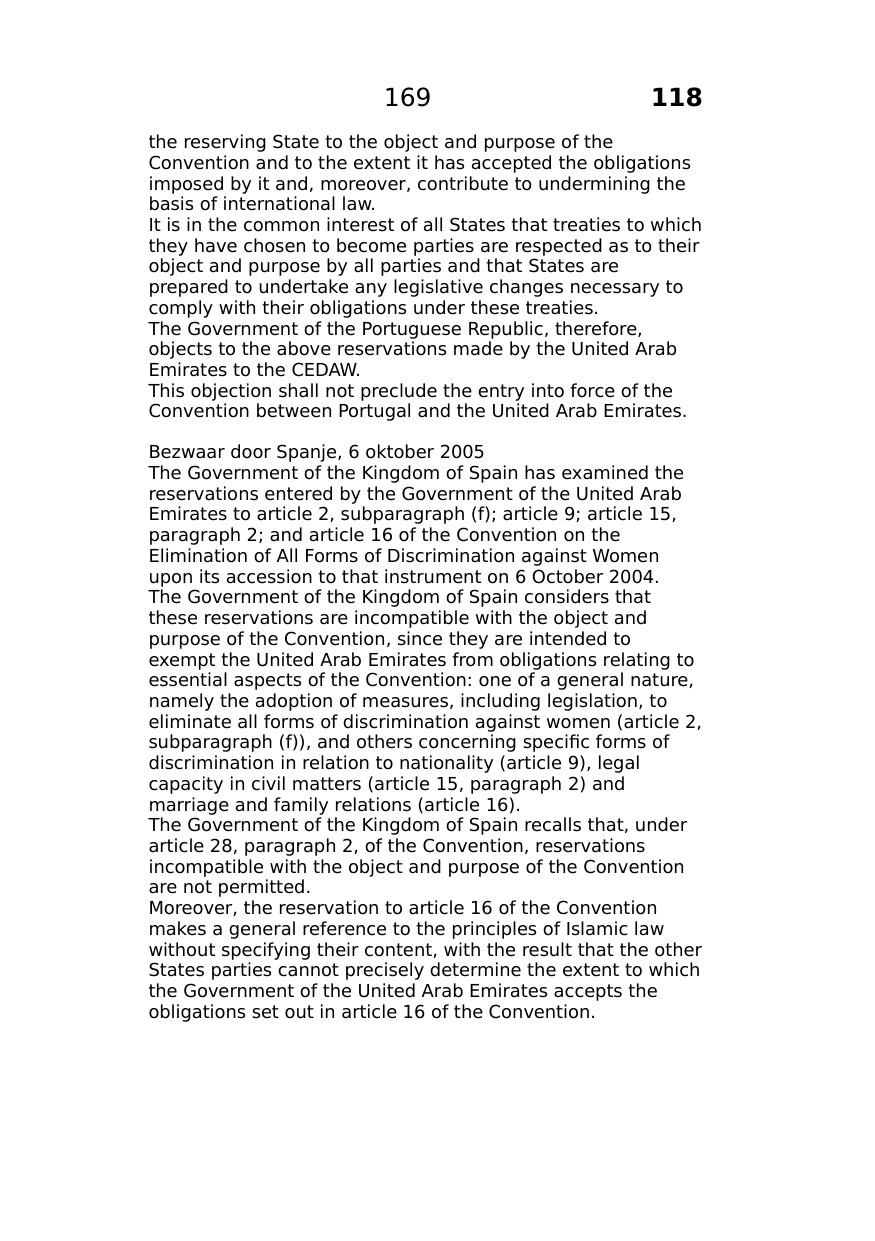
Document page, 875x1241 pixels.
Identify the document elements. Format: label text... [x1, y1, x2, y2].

text This objection shall not preclude the entry into force of the Convention between Portugal and the United Arab Emirates. [148, 381, 703, 422]
text Moreover, the reservation to article 16 of the Convention makes a general reference to the principles of Islamic law without specifying their content, with the result that the other States parties cannot precisely determine the extent to which the Government of the United Arab Emirates accepts the obligations set out in article 16 of the Convention. [148, 898, 703, 1022]
text The Government of the Portuguese Republic, therefore, objects to the above reservations made by the United Arab Emirates to the CEDAW. [148, 318, 703, 381]
text The Government of the Kingdom of Spain has examined the reservations entered by the Government of the United Arab Emirates to article 2, subparagraph (f); article 9; article 15, paragraph 2; and article 16 of the Convention on the Elimination of All Forms of Discrimination against Women upon its accession to that instrument on 6 October 2004. [148, 463, 703, 587]
text the reserving State to the object and purpose of the Convention and to the extent it has accepted the obligations imposed by it and, moreover, contribute to undermining the basis of international law. [148, 132, 703, 215]
text The Government of the Kingdom of Spain considers that these reservations are incompatible with the object and purpose of the Convention, since they are intended to exempt the United Arab Emirates from obligations relating to essential aspects of the Convention: one of a general nature, namely the adoption of measures, including legislation, to eliminate all forms of discrimination against women (article 2, subparagraph (f)), and others concerning specific forms of discrimination in relation to nationality (article 9), legal capacity in civil matters (article 15, paragraph 2) and marriage and family relations (article 16). [148, 587, 703, 815]
text The Government of the Kingdom of Spain recalls that, under article 28, paragraph 2, of the Convention, reservations incompatible with the object and purpose of the Convention are not permitted. [148, 815, 703, 898]
text It is in the common interest of all States that treaties to which they have chosen to become parties are respected as to their object and purpose by all parties and that States are prepared to undertake any legislative changes necessary to comply with their obligations under these treaties. [148, 215, 703, 318]
text Bezwaar door Spanje, 6 oktober 2005 [148, 442, 703, 463]
